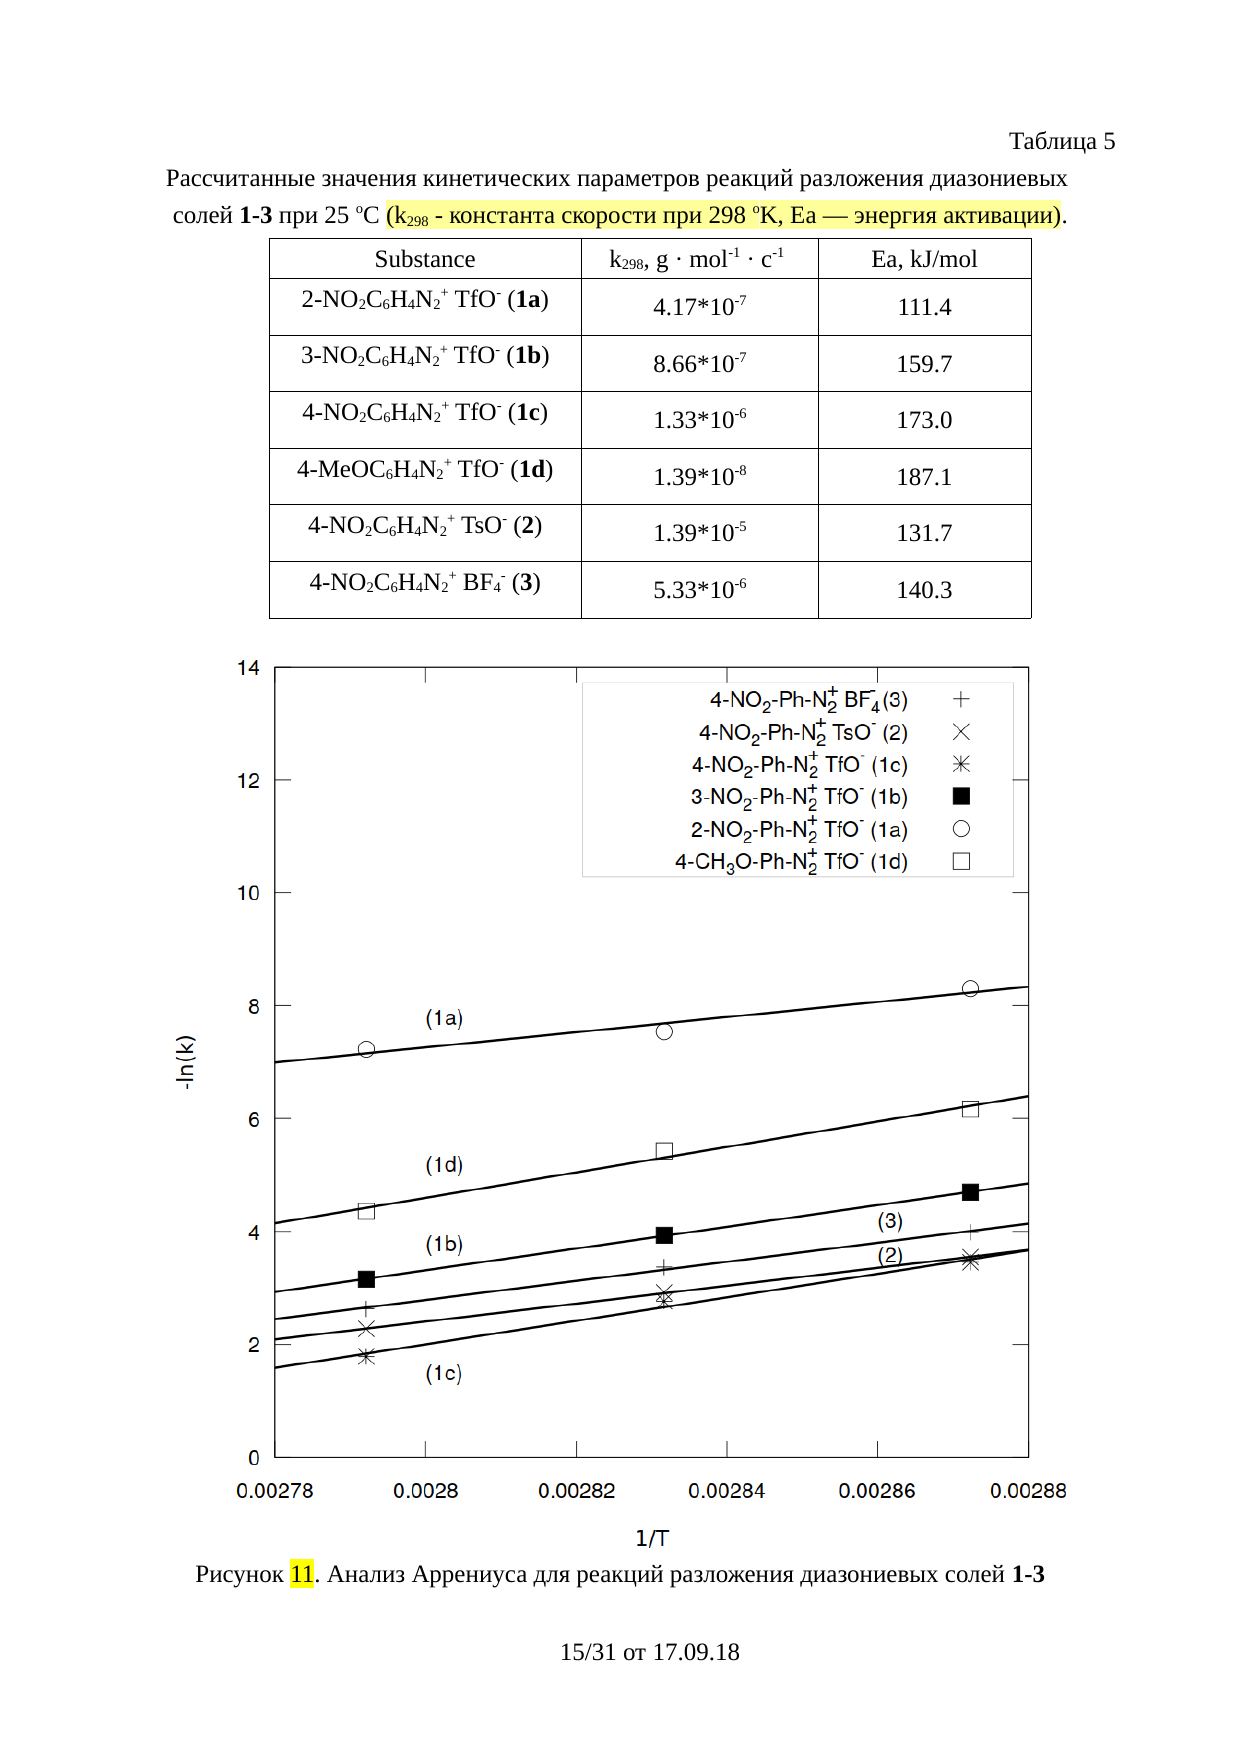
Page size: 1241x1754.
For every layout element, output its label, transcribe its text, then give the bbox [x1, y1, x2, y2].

table_cell 1.39*10-8 [582, 449, 818, 504]
table_cell 5.33*10-6 [582, 562, 818, 617]
table_cell 4-NO2С6H4N2+ BF4- (3) [270, 562, 581, 617]
table_cell 173.0 [819, 392, 1031, 448]
table_cell 111.4 [819, 279, 1031, 335]
table_cell 4-MeOС6H4N2+ TfO- (1d) [270, 449, 581, 504]
table_cell 140.3 [819, 562, 1031, 617]
picture [163, 655, 1077, 1551]
table_cell 2-NO2С6H4N2+ TfO- (1a) [270, 279, 581, 335]
table_cell 8.66*10-7 [582, 336, 818, 391]
text Рисунок 11. Анализ Аррениуса для реакций разложения диазониевых солей 1-3 [118, 1551, 1122, 1588]
table_cell 4-NO2С6H4N2+ TfO- (1c) [270, 392, 581, 448]
text солей 1-3 при 25 оС (k298 - константа скорости при 298 оK, Ea — энергия активации). [118, 200, 1122, 229]
table_header Substance [270, 239, 581, 278]
text Таблица 5 [118, 126, 1122, 154]
text Рассчитанные значения кинетических параметров реакций разложения диазониевых [118, 163, 1122, 192]
table_cell 131.7 [819, 505, 1031, 561]
table_cell 4.17*10-7 [582, 279, 818, 335]
table_cell 1.39*10-5 [582, 505, 818, 561]
table_cell 4-NO2С6H4N2+ TsO- (2) [270, 505, 581, 561]
table_cell 187.1 [819, 449, 1031, 504]
table_header k298, g · mol-1 · с-1 [582, 239, 818, 278]
table_cell 1.33*10-6 [582, 392, 818, 448]
table_cell 3-NO2С6H4N2+ TfO- (1b) [270, 336, 581, 391]
table_cell 159.7 [819, 336, 1031, 391]
table_header Ea, kJ/mol [819, 239, 1031, 278]
